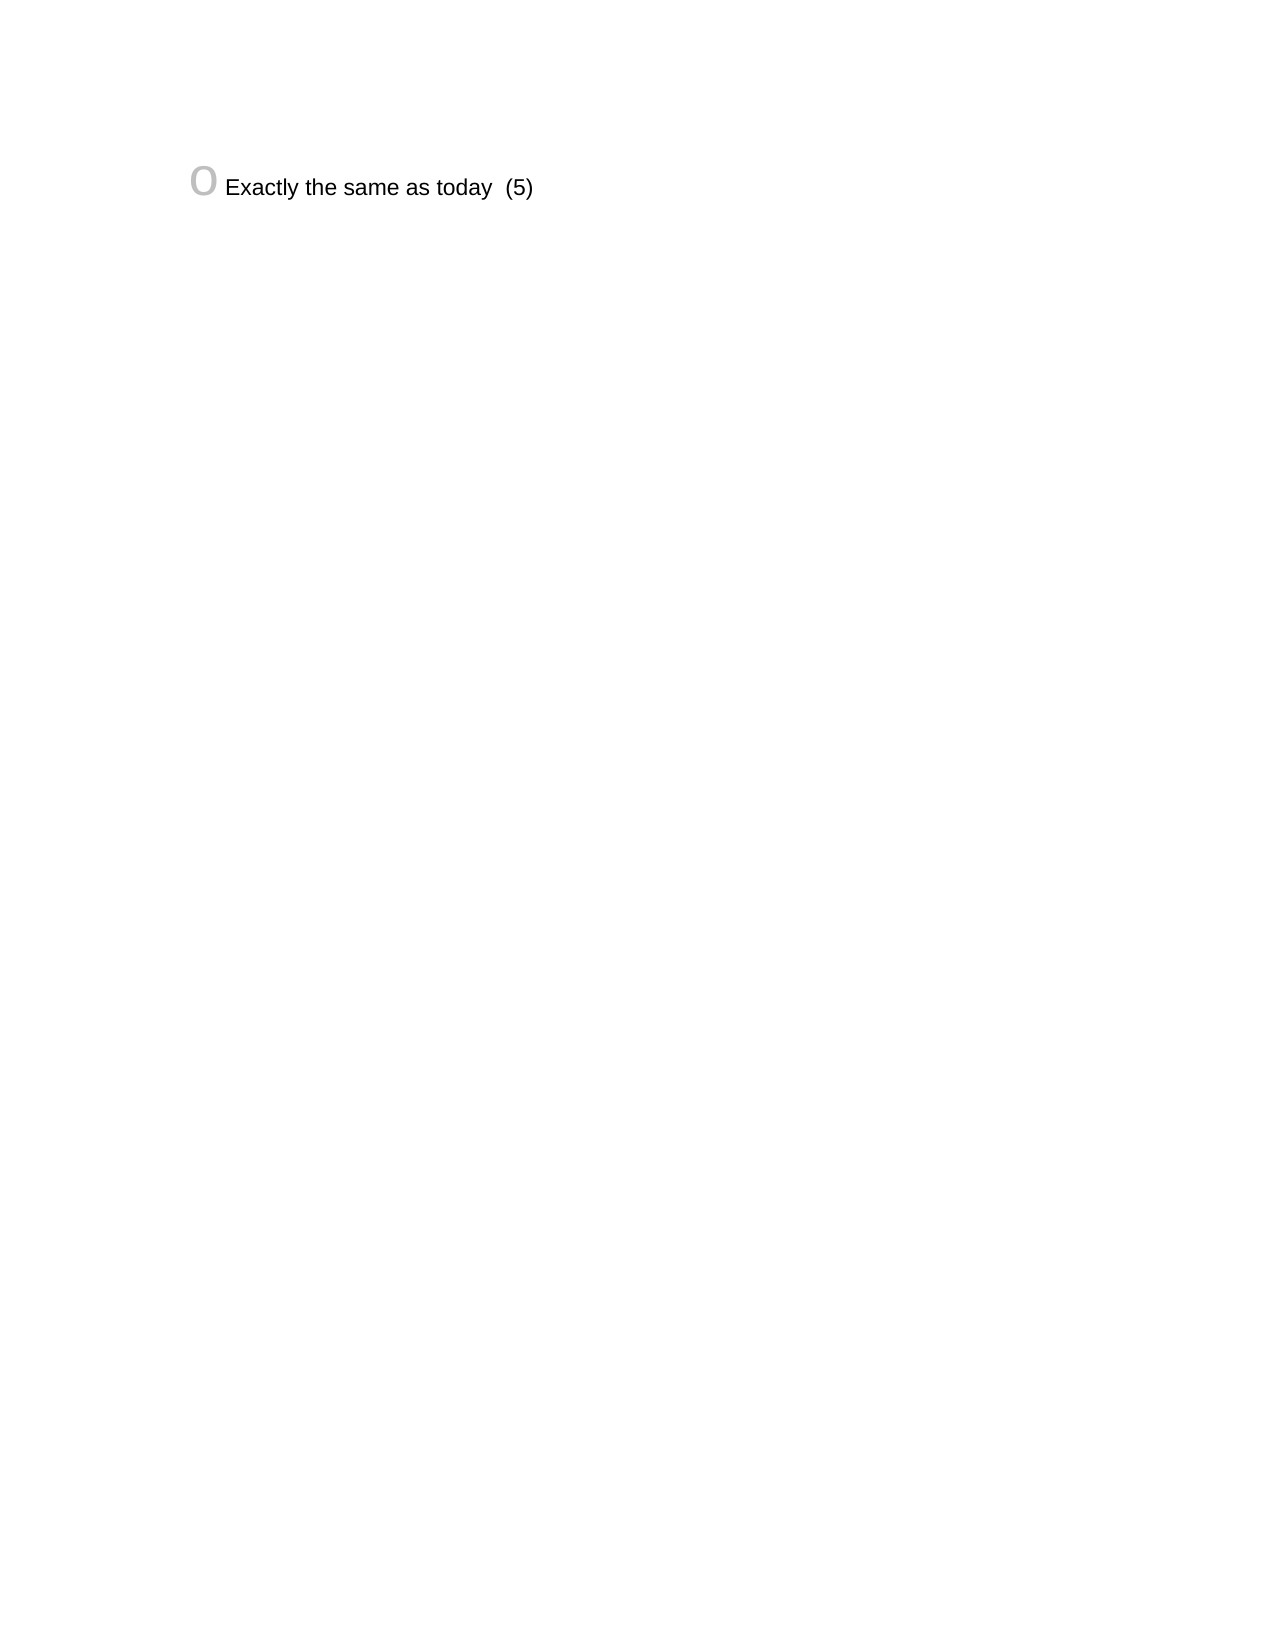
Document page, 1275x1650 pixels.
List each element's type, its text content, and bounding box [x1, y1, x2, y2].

list Exactly the same as today (5) [187, 150, 1125, 211]
